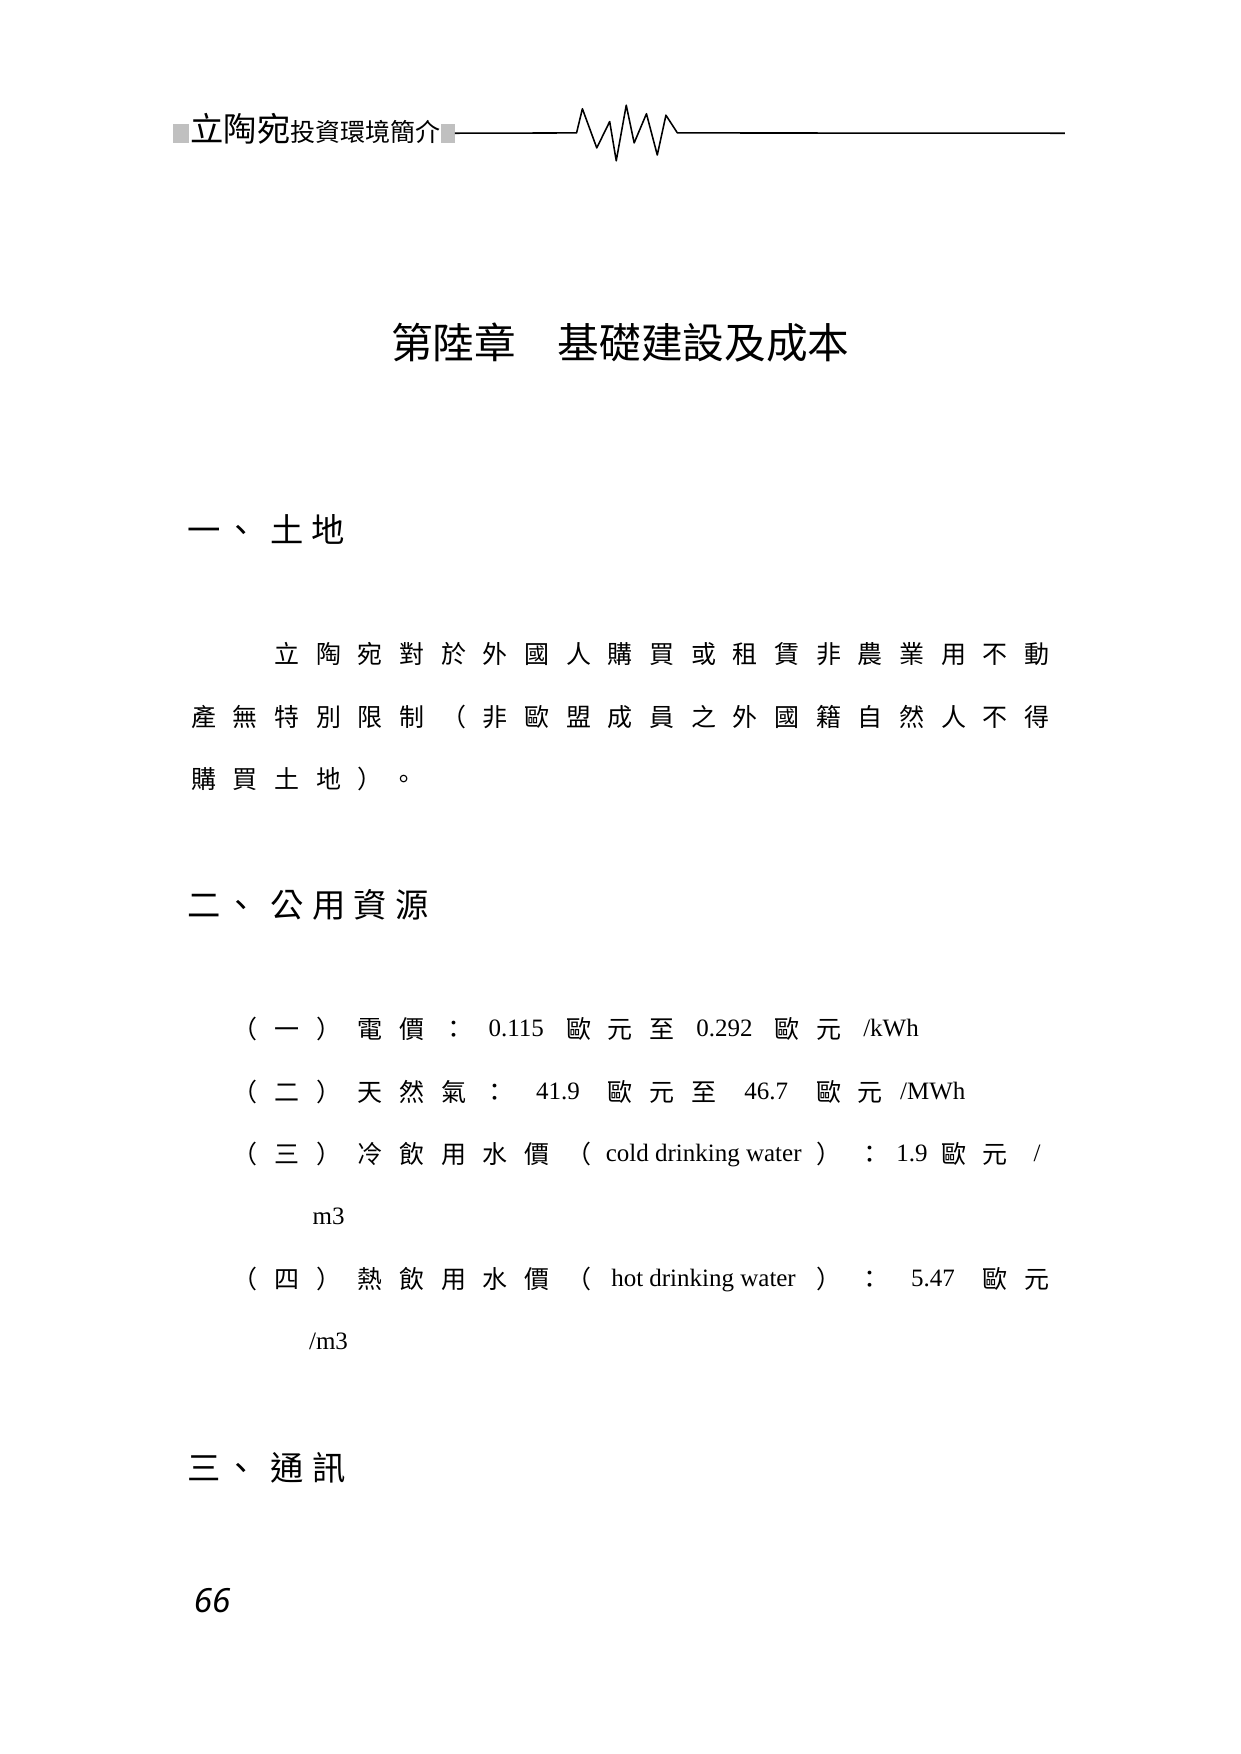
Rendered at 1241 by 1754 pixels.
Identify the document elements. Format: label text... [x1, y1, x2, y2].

text 第陸章 基礎建設及成本 [183, 299, 1058, 361]
text （一）電價：0.115歐元至0.292歐元/kWh [207, 986, 1058, 1049]
text 二、公用資源 [183, 861, 1058, 924]
text 一、土地 [183, 486, 1058, 549]
text （二）天然氣：41.9歐元至46.7歐元/MWh [207, 1049, 1058, 1111]
text 三、通訊 [183, 1424, 1058, 1486]
text （四）熱飲用水價（hot drinking water）：5.47歐元/m3 [207, 1236, 1058, 1361]
text 立陶宛對於外國人購買或租賃非農業用不動產無特別限制（非歐盟成員之外國籍自然人不得購買土地）。 [183, 611, 1058, 799]
text （三）冷飲用水價（cold drinking water）：1.9歐元/ m3 [207, 1111, 1058, 1236]
